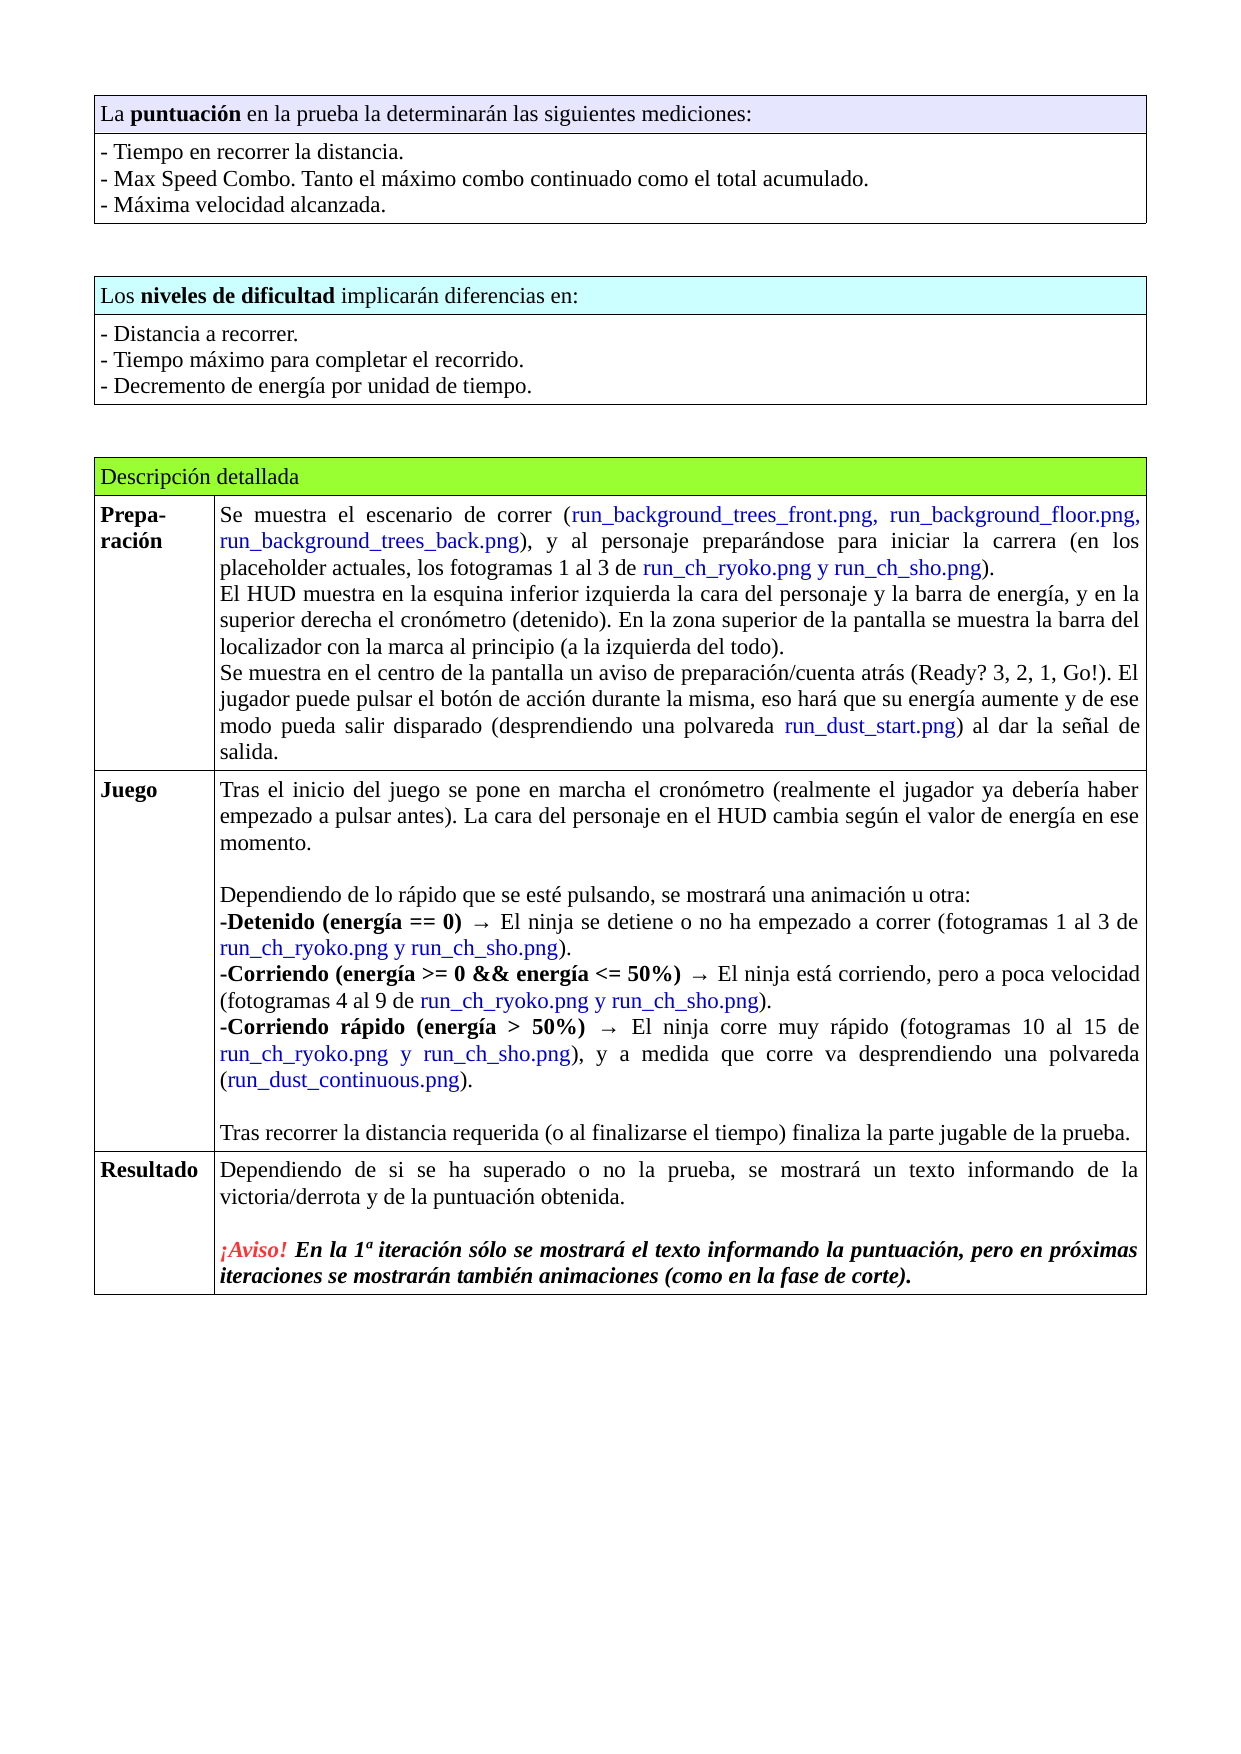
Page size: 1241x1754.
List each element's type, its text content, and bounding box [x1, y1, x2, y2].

table_cell - Distancia a recorrer. - Tiempo máximo para completar el recorrido. - Decremento de energía por unidad de tiempo. [95, 315, 1146, 404]
table_cell Tras el inicio del juego se pone en marcha el cronómetro (realmente el jugador ya debería haber empezado a pulsar antes). La cara del personaje en el HUD cambia según el valor de energía en ese momento. Dependiendo de lo rápido que se esté pulsando, se mostrará una animación u otra: -Detenido (energía == 0) → El ninja se detiene o no ha empezado a correr (fotogramas 1 al 3 de run_ch_ryoko.png y run_ch_sho.png). -Corriendo (energía >= 0 && energía <= 50%) → El ninja está corriendo, pero a poca velocidad (fotogramas 4 al 9 de run_ch_ryoko.png y run_ch_sho.png). -Corriendo rápido (energía > 50%) → El ninja corre muy rápido (fotogramas 10 al 15 de run_ch_ryoko.png y run_ch_sho.png), y a medida que corre va desprendiendo una polvareda (run_dust_continuous.png). Tras recorrer la distancia requerida (o al finalizarse el tiempo) finaliza la parte jugable de la prueba. [215, 771, 1146, 1151]
table_header Los niveles de dificultad implicarán diferencias en: [95, 277, 1146, 314]
table_header La puntuación en la prueba la determinarán las siguientes mediciones: [95, 96, 1146, 132]
table_cell - Tiempo en recorrer la distancia. - Max Speed Combo. Tanto el máximo combo continuado como el total acumulado. - Máxima velocidad alcanzada. [95, 134, 1146, 223]
table_cell Prepa-ración [95, 496, 214, 770]
table_cell Se muestra el escenario de correr (run_background_trees_front.png, run_background_floor.png, run_background_trees_back.png), y al personaje preparándose para iniciar la carrera (en los placeholder actuales, los fotogramas 1 al 3 de run_ch_ryoko.png y run_ch_sho.png). El HUD muestra en la esquina inferior izquierda la cara del personaje y la barra de energía, y en la superior derecha el cronómetro (detenido). En la zona superior de la pantalla se muestra la barra del localizador con la marca al principio (a la izquierda del todo). Se muestra en el centro de la pantalla un aviso de preparación/cuenta atrás (Ready? 3, 2, 1, Go!). El jugador puede pulsar el botón de acción durante la misma, eso hará que su energía aumente y de ese modo pueda salir disparado (desprendiendo una polvareda run_dust_start.png) al dar la señal de salida. [215, 496, 1146, 770]
table_cell Resultado [95, 1152, 214, 1294]
table_cell Juego [95, 771, 214, 1151]
table_cell Dependiendo de si se ha superado o no la prueba, se mostrará un texto informando de la victoria/derrota y de la puntuación obtenida. ¡Aviso! En la 1ª iteración sólo se mostrará el texto informando la puntuación, pero en próximas iteraciones se mostrarán también animaciones (como en la fase de corte). [215, 1152, 1146, 1294]
table_header Descripción detallada [95, 458, 1146, 495]
